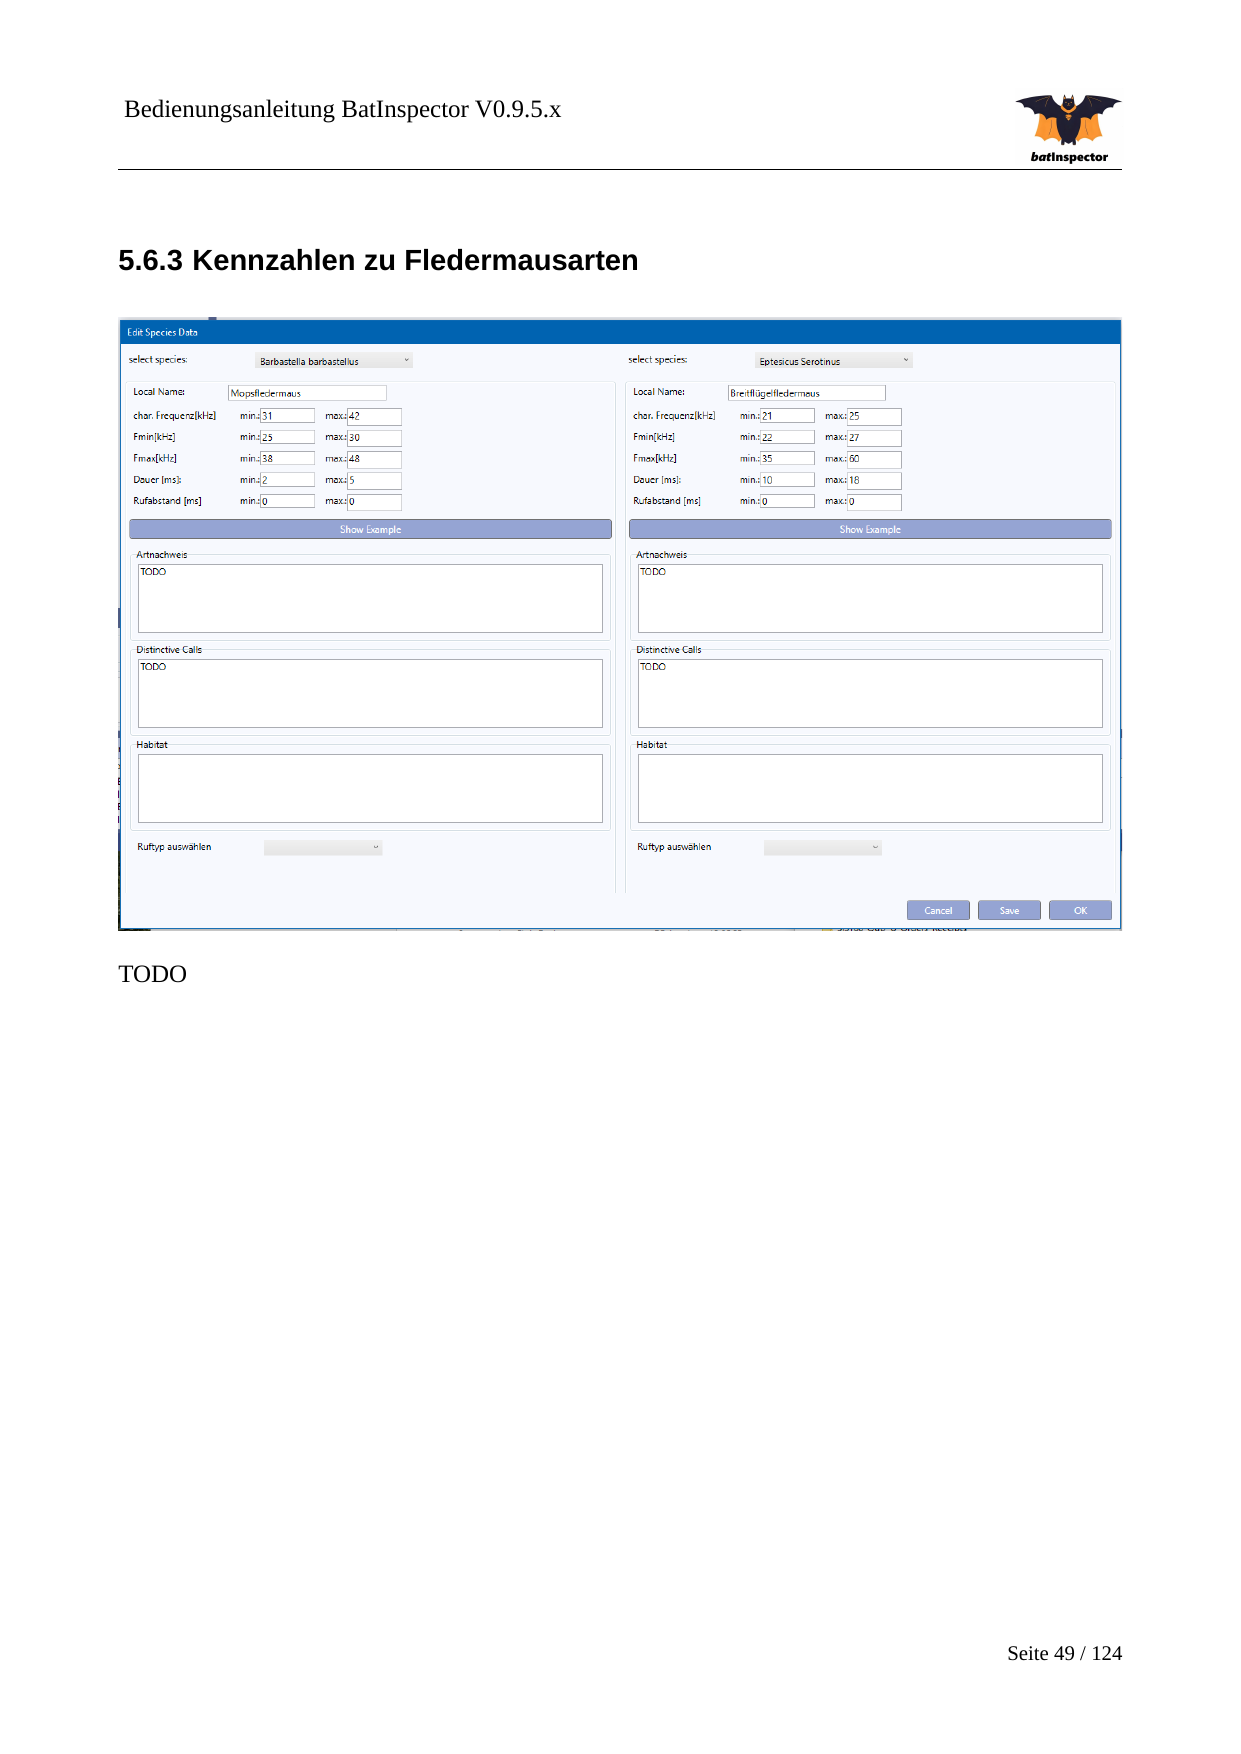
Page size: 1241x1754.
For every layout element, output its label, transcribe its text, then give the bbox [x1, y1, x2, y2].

picture [118, 317, 1123, 931]
text TODO [118, 959, 1122, 988]
subtitle Kennzahlen zu Fledermausarten [118, 243, 1122, 276]
picture [1015, 88, 1125, 165]
